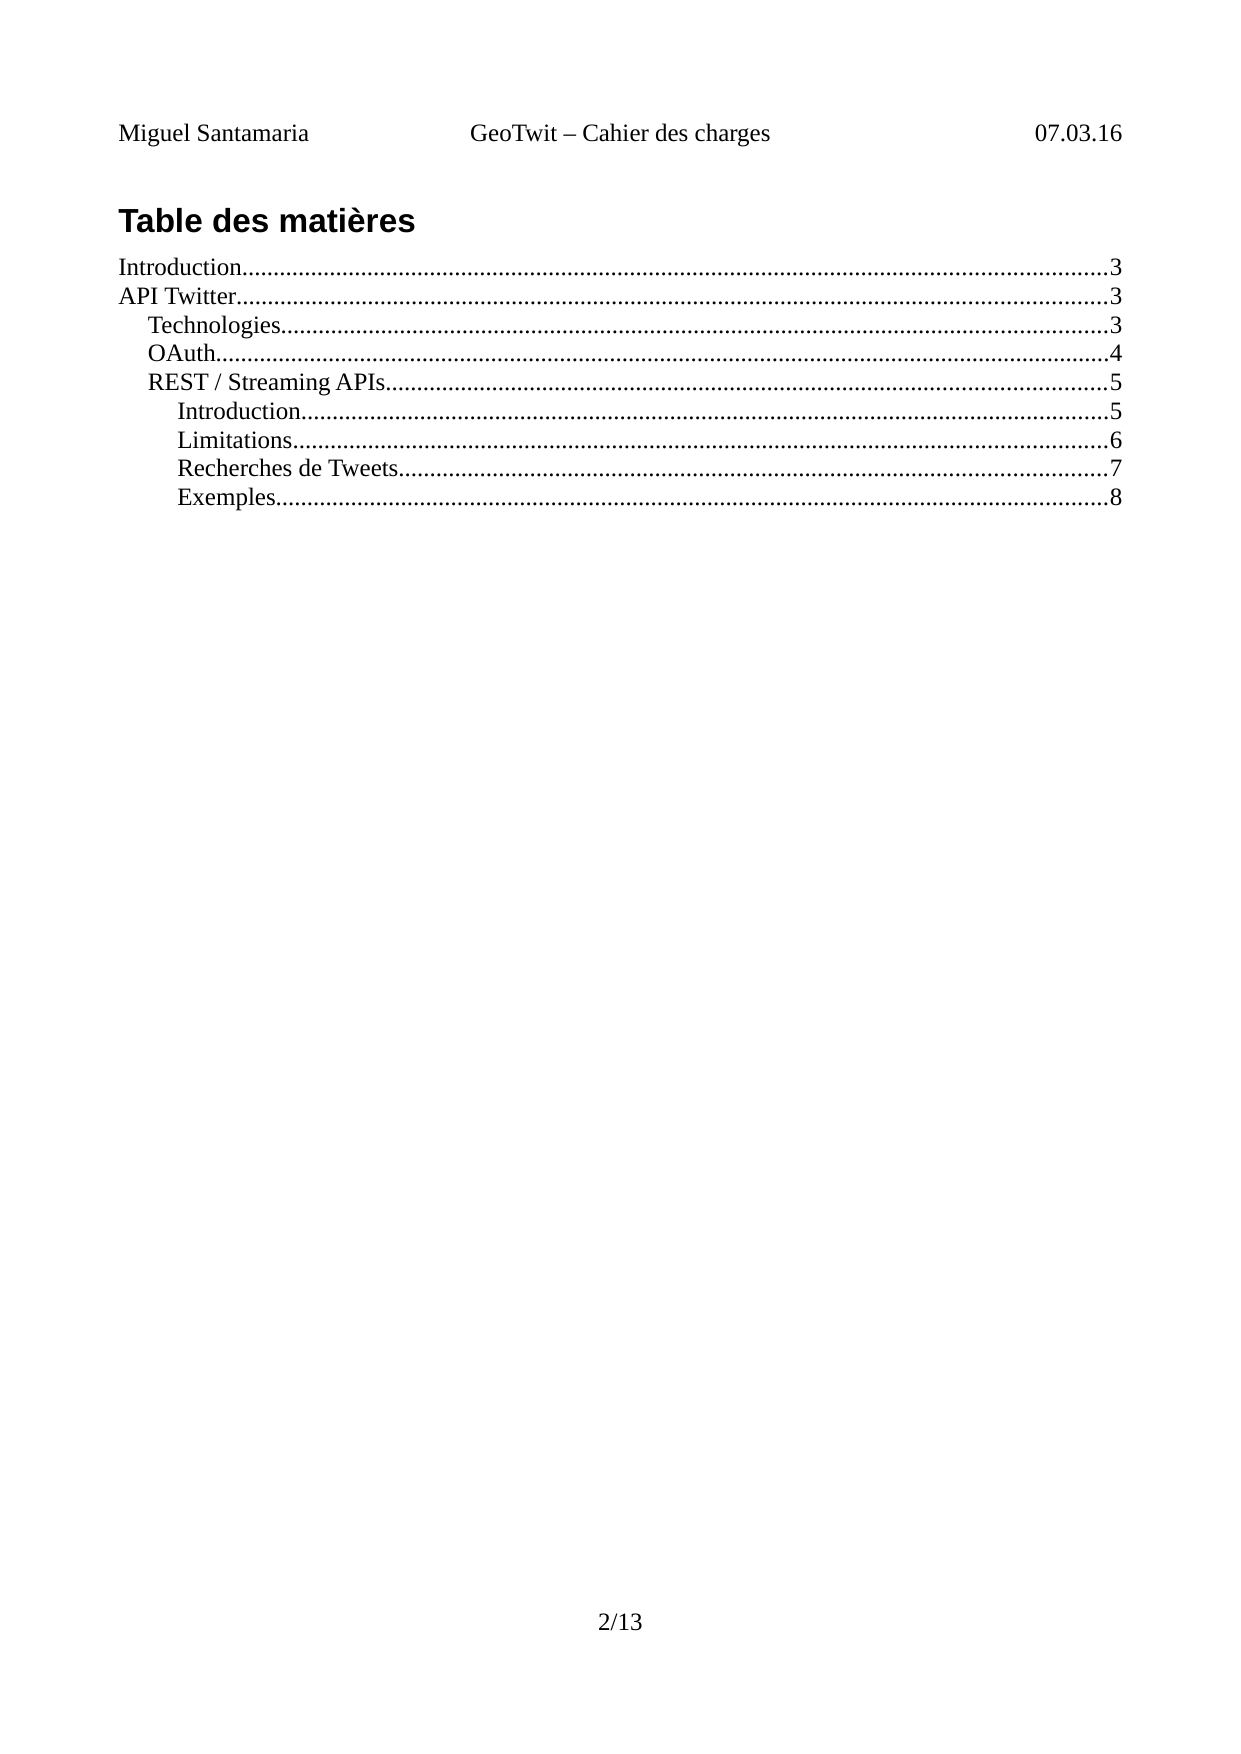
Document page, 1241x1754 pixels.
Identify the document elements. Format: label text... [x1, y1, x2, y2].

text OAuth 4 [148, 338, 1122, 367]
text REST / Streaming APIs 5 [148, 367, 1122, 396]
text Exemples 8 [177, 482, 1122, 511]
text Recherches de Tweets 7 [177, 453, 1122, 482]
text Technologies 3 [148, 310, 1122, 338]
text API Twitter 3 [118, 281, 1122, 310]
text Introduction 3 [118, 252, 1122, 281]
text Introduction 5 [177, 396, 1122, 425]
subtitle Table des matières [118, 201, 1122, 240]
text Limitations 6 [177, 425, 1122, 453]
